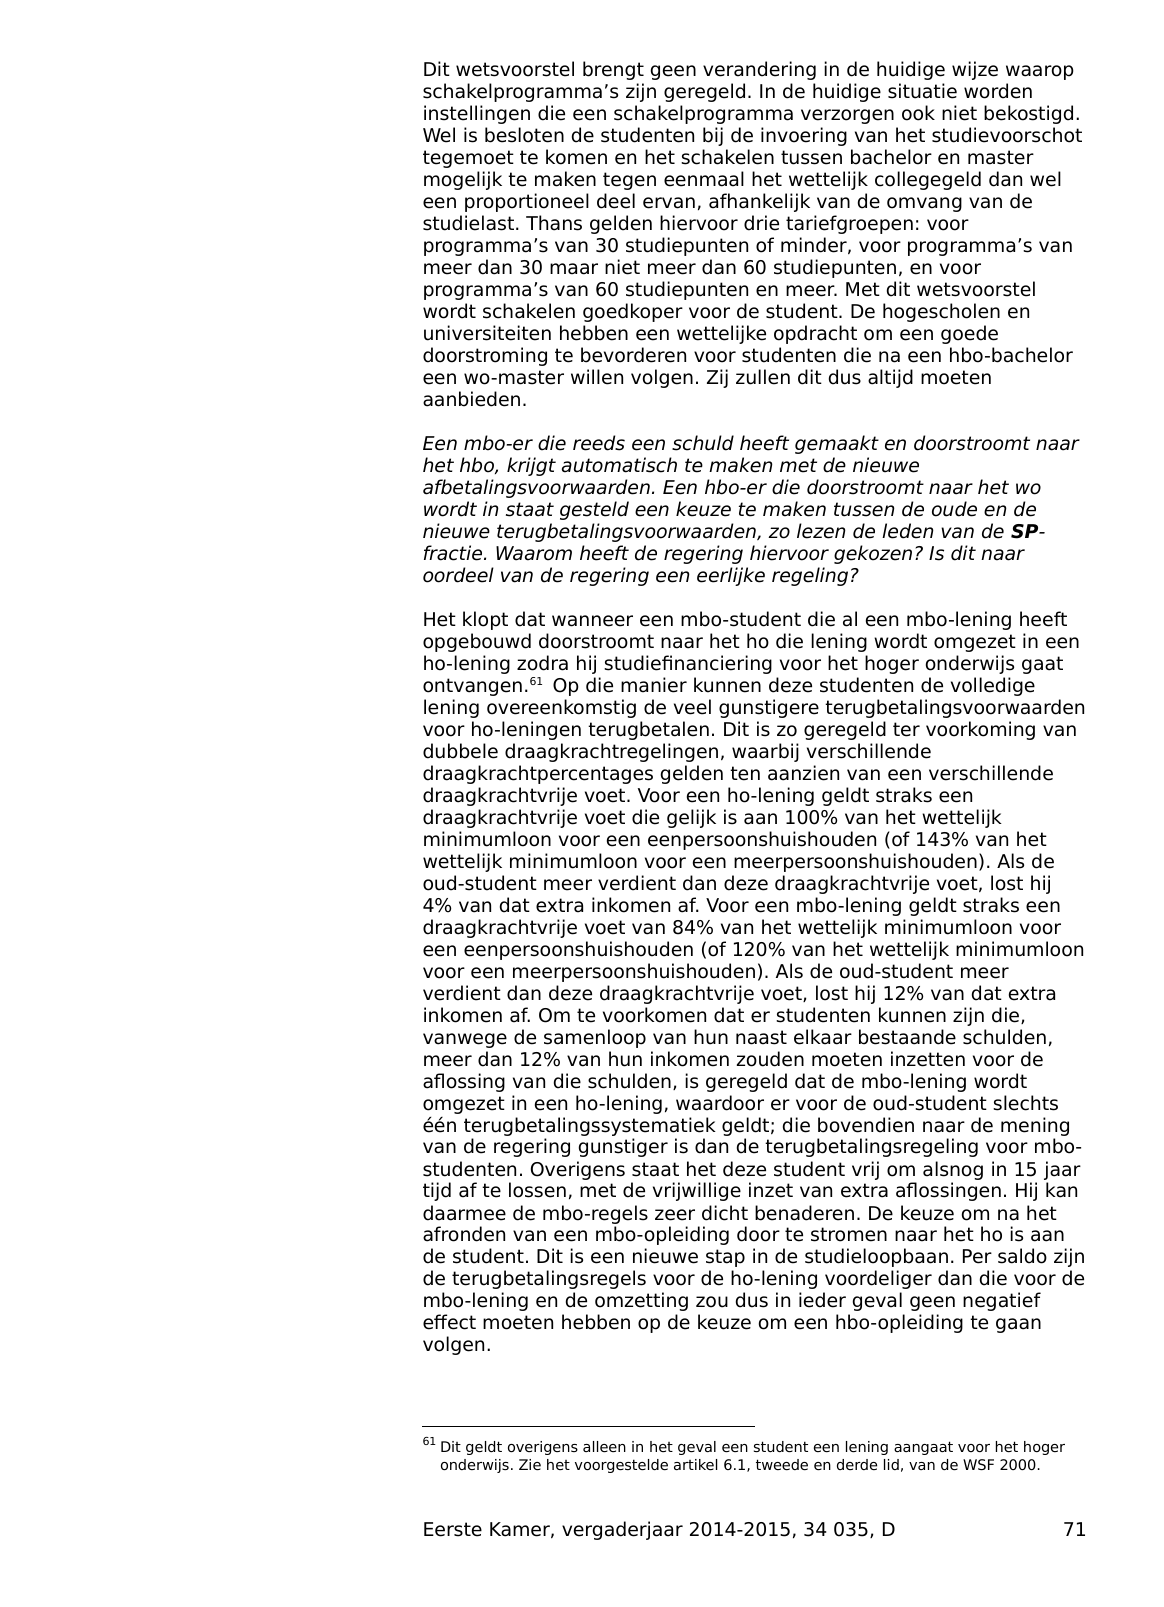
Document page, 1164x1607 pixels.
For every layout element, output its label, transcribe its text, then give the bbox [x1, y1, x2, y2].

text Dit geldt overigens alleen in het geval een student een lening aangaat voor het hoger onderwijs. Zie het voorgestelde artikel 6.1, tweede en derde lid, van de WSF 2000. [422, 1435, 1087, 1474]
text Het klopt dat wanneer een mbo-student die al een mbo-lening heeft opgebouwd doorstroomt naar het ho die lening wordt omgezet in een ho-lening zodra hij studiefinanciering voor het hoger onderwijs gaat ontvangen. Op die manier kunnen deze studenten de volledige lening overeenkomstig de veel gunstigere terugbetalingsvoorwaarden voor ho-leningen terugbetalen. Dit is zo geregeld ter voorkoming van dubbele draagkrachtregelingen, waarbij verschillende draagkrachtpercentages gelden ten aanzien van een verschillende draagkrachtvrije voet. Voor een ho-lening geldt straks een draagkrachtvrije voet die gelijk is aan 100% van het wettelijk minimumloon voor een eenpersoonshuishouden (of 143% van het wettelijk minimumloon voor een meerpersoonshuishouden). Als de oud-student meer verdient dan deze draagkrachtvrije voet, lost hij 4% van dat extra inkomen af. Voor een mbo-lening geldt straks een draagkrachtvrije voet van 84% van het wettelijk minimumloon voor een eenpersoonshuishouden (of 120% van het wettelijk minimumloon voor een meerpersoonshuishouden). Als de oud-student meer verdient dan deze draagkrachtvrije voet, lost hij 12% van dat extra inkomen af. Om te voorkomen dat er studenten kunnen zijn die, vanwege de samenloop van hun naast elkaar bestaande schulden, meer dan 12% van hun inkomen zouden moeten inzetten voor de aflossing van die schulden, is geregeld dat de mbo-lening wordt omgezet in een ho-lening, waardoor er voor de oud-student slechts één terugbetalingssystematiek geldt; die bovendien naar de mening van de regering gunstiger is dan de terugbetalingsregeling voor mbo-studenten. Overigens staat het deze student vrij om alsnog in 15 jaar tijd af te lossen, met de vrijwillige inzet van extra aflossingen. Hij kan daarmee de mbo-regels zeer dicht benaderen. De keuze om na het afronden van een mbo-opleiding door te stromen naar het ho is aan de student. Dit is een nieuwe stap in de studieloopbaan. Per saldo zijn de terugbetalingsregels voor de ho-lening voordeliger dan die voor de mbo-lening en de omzetting zou dus in ieder geval geen negatief effect moeten hebben op de keuze om een hbo-opleiding te gaan volgen. [422, 609, 1087, 1356]
text Een mbo-er die reeds een schuld heeft gemaakt en doorstroomt naar het hbo, krijgt automatisch te maken met de nieuwe afbetalingsvoorwaarden. Een hbo-er die doorstroomt naar het wo wordt in staat gesteld een keuze te maken tussen de oude en de nieuwe terugbetalingsvoorwaarden, zo lezen de leden van de SP-fractie. Waarom heeft de regering hiervoor gekozen? Is dit naar oordeel van de regering een eerlijke regeling? [422, 433, 1087, 587]
text Dit wetsvoorstel brengt geen verandering in de huidige wijze waarop schakelprogramma’s zijn geregeld. In de huidige situatie worden instellingen die een schakelprogramma verzorgen ook niet bekostigd. Wel is besloten de studenten bij de invoering van het studievoorschot tegemoet te komen en het schakelen tussen bachelor en master mogelijk te maken tegen eenmaal het wettelijk collegegeld dan wel een proportioneel deel ervan, afhankelijk van de omvang van de studielast. Thans gelden hiervoor drie tariefgroepen: voor programma’s van 30 studiepunten of minder, voor programma’s van meer dan 30 maar niet meer dan 60 studiepunten, en voor programma’s van 60 studiepunten en meer. Met dit wetsvoorstel wordt schakelen goedkoper voor de student. De hogescholen en universiteiten hebben een wettelijke opdracht om een goede doorstroming te bevorderen voor studenten die na een hbo-bachelor een wo-master willen volgen. Zij zullen dit dus altijd moeten aanbieden. [422, 59, 1087, 411]
